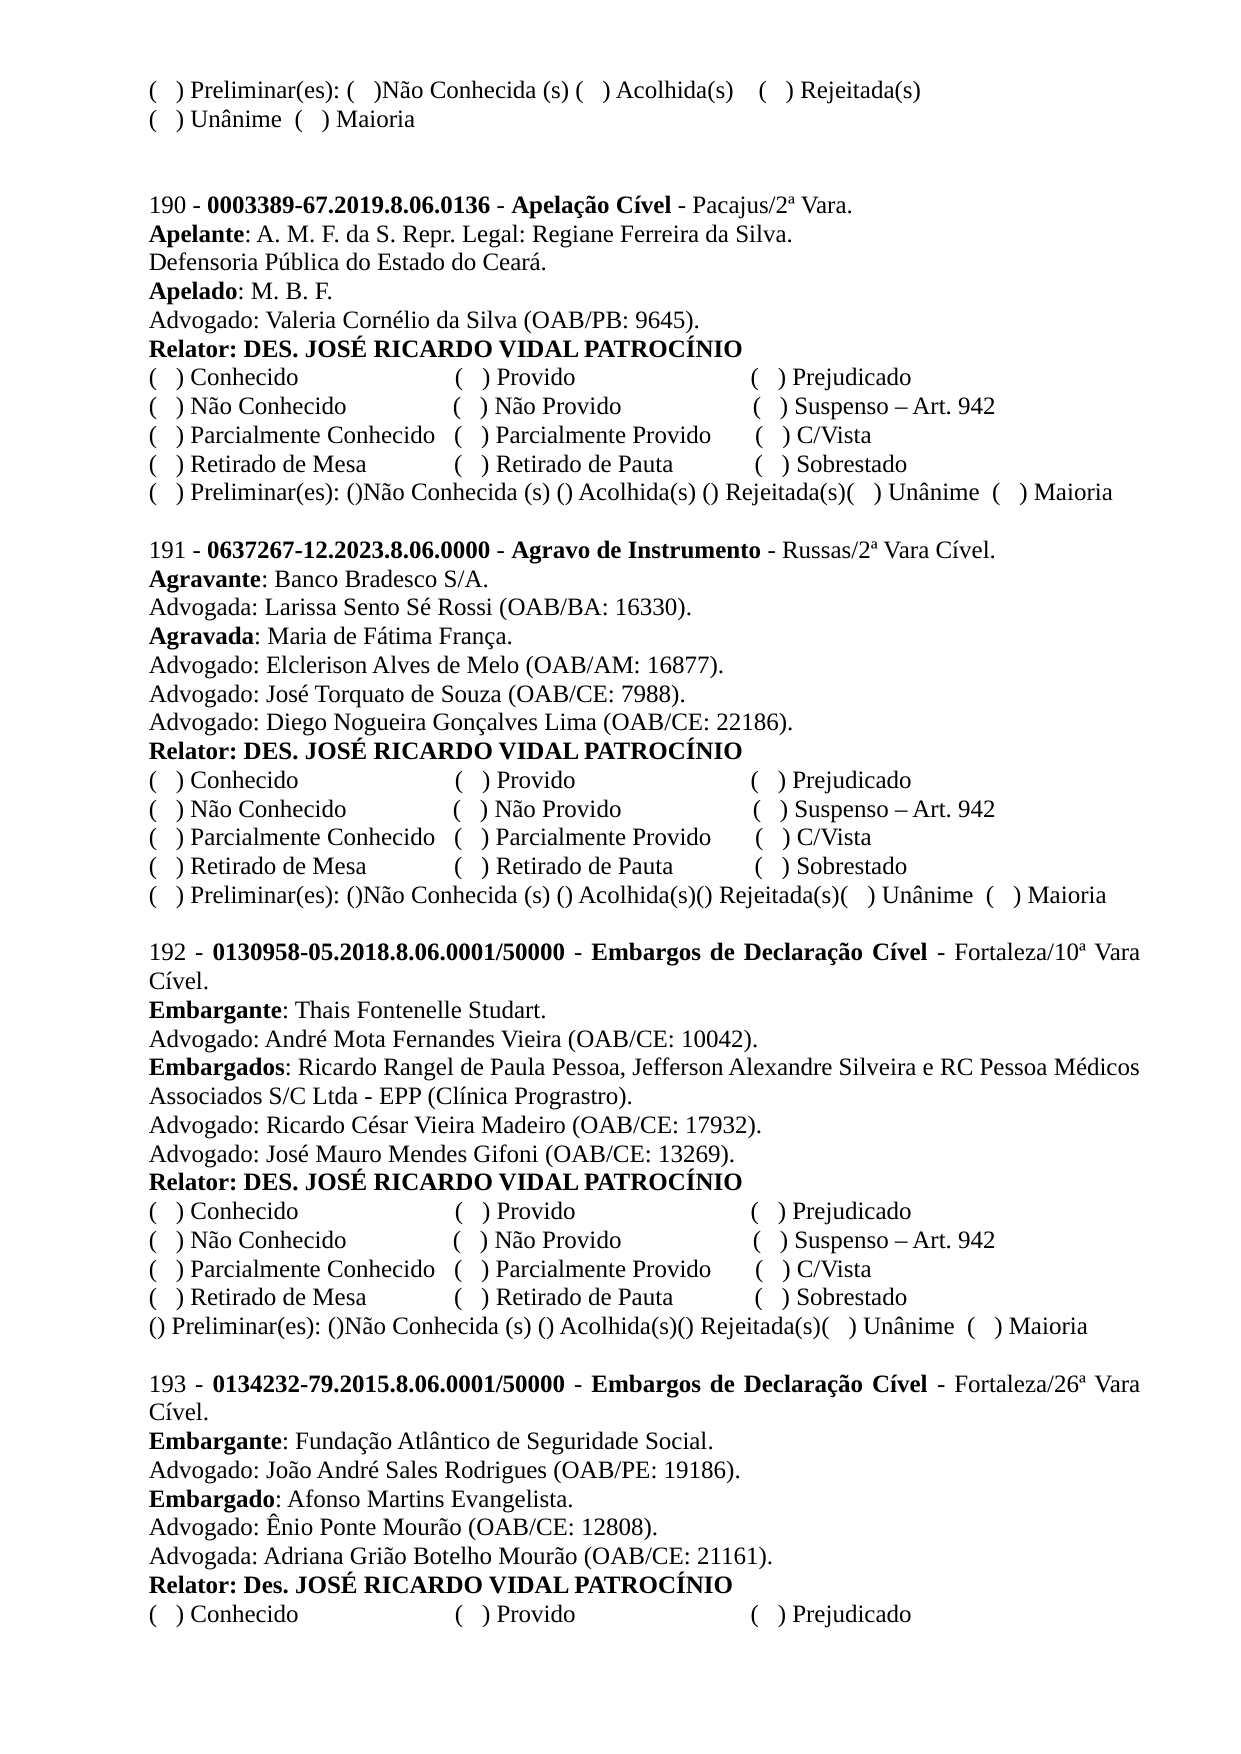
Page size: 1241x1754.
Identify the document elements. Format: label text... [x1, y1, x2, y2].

text ( ) Retirado de Mesa ( ) Retirado de Pauta ( ) Sobrestado [148, 449, 1158, 477]
text Advogada: Adriana Grião Botelho Mourão (OAB/CE: 21161). [148, 1541, 1141, 1570]
text Agravada: Maria de Fátima França. [148, 621, 1141, 650]
text ( ) Parcialmente Conhecido ( ) Parcialmente Provido ( ) C/Vista [148, 420, 1158, 449]
text Relator: DES. JOSÉ RICARDO VIDAL PATROCÍNIO [148, 736, 1141, 765]
text Apelado: M. B. F. [148, 276, 1141, 305]
text ( ) Não Conhecido ( ) Não Provido ( ) Suspenso – Art. 942 [148, 1225, 1158, 1254]
text ( ) Parcialmente Conhecido ( ) Parcialmente Provido ( ) C/Vista [148, 1254, 1158, 1282]
text ( ) Não Conhecido ( ) Não Provido ( ) Suspenso – Art. 942 [148, 794, 1158, 822]
text Apelante: A. M. F. da S. Repr. Legal: Regiane Ferreira da Silva. [148, 219, 1141, 247]
text Advogado: André Mota Fernandes Vieira (OAB/CE: 10042). [148, 1024, 1141, 1052]
text ( ) Conhecido ( ) Provido ( ) Prejudicado [148, 362, 1141, 391]
text Advogado: João André Sales Rodrigues (OAB/PE: 19186). [148, 1455, 1141, 1484]
text ( ) Retirado de Mesa ( ) Retirado de Pauta ( ) Sobrestado [148, 1282, 1158, 1311]
text Embargante: Fundação Atlântico de Seguridade Social. [148, 1426, 1141, 1455]
text Agravante: Banco Bradesco S/A. [148, 564, 1141, 592]
text Advogado: Diego Nogueira Gonçalves Lima (OAB/CE: 22186). [148, 707, 1141, 736]
text Relator: DES. JOSÉ RICARDO VIDAL PATROCÍNIO [148, 334, 1141, 362]
text ( ) Preliminar(es): ( )Não Conhecida (s) ( ) Acolhida(s) ( ) Rejeitada(s) [148, 75, 1158, 104]
text Advogado: José Mauro Mendes Gifoni (OAB/CE: 13269). [148, 1139, 1141, 1167]
text ( ) Preliminar(es): ()Não Conhecida (s) () Acolhida(s)() Rejeitada(s)( ) Unânime ( ) Maioria [148, 880, 1158, 909]
text Relator: Des. JOSÉ RICARDO VIDAL PATROCÍNIO [148, 1570, 1141, 1599]
text Relator: DES. JOSÉ RICARDO VIDAL PATROCÍNIO [148, 1167, 1141, 1196]
text ( ) Conhecido ( ) Provido ( ) Prejudicado [148, 1599, 1141, 1627]
text Embargante: Thais Fontenelle Studart. [148, 995, 1141, 1024]
text ( ) Unânime ( ) Maioria [148, 104, 1158, 132]
text Advogado: Elclerison Alves de Melo (OAB/AM: 16877). [148, 650, 1141, 679]
text Advogado: Ricardo César Vieira Madeiro (OAB/CE: 17932). [148, 1110, 1141, 1139]
text ( ) Conhecido ( ) Provido ( ) Prejudicado [148, 765, 1141, 794]
text ( ) Não Conhecido ( ) Não Provido ( ) Suspenso – Art. 942 [148, 391, 1158, 420]
text ( ) Parcialmente Conhecido ( ) Parcialmente Provido ( ) C/Vista [148, 822, 1158, 851]
text Embargados: Ricardo Rangel de Paula Pessoa, Jefferson Alexandre Silveira e RC Pessoa Médicos Associados S/C Ltda - EPP (Clínica Prograstro). [148, 1052, 1141, 1110]
text 191 - 0637267-12.2023.8.06.0000 - Agravo de Instrumento - Russas/2ª Vara Cível. [148, 535, 1141, 564]
text Advogado: Valeria Cornélio da Silva (OAB/PB: 9645). [148, 305, 1141, 334]
text () Preliminar(es): ()Não Conhecida (s) () Acolhida(s)() Rejeitada(s)( ) Unânime ( ) Maioria [148, 1311, 1158, 1340]
text Advogada: Larissa Sento Sé Rossi (OAB/BA: 16330). [148, 592, 1141, 621]
text ( ) Conhecido ( ) Provido ( ) Prejudicado [148, 1196, 1141, 1225]
text ( ) Retirado de Mesa ( ) Retirado de Pauta ( ) Sobrestado [148, 851, 1158, 880]
text 193 - 0134232-79.2015.8.06.0001/50000 - Embargos de Declaração Cível - Fortaleza/26ª Vara Cível. [148, 1369, 1141, 1426]
text 190 - 0003389-67.2019.8.06.0136 - Apelação Cível - Pacajus/2ª Vara. [148, 190, 1141, 219]
text Defensoria Pública do Estado do Ceará. [148, 247, 1141, 276]
text 192 - 0130958-05.2018.8.06.0001/50000 - Embargos de Declaração Cível - Fortaleza/10ª Vara Cível. [148, 937, 1141, 995]
text Embargado: Afonso Martins Evangelista. [148, 1484, 1141, 1512]
text Advogado: José Torquato de Souza (OAB/CE: 7988). [148, 679, 1141, 707]
text Advogado: Ênio Ponte Mourão (OAB/CE: 12808). [148, 1512, 1141, 1541]
text ( ) Preliminar(es): ()Não Conhecida (s) () Acolhida(s) () Rejeitada(s)( ) Unânime ( ) Maioria [148, 477, 1158, 506]
